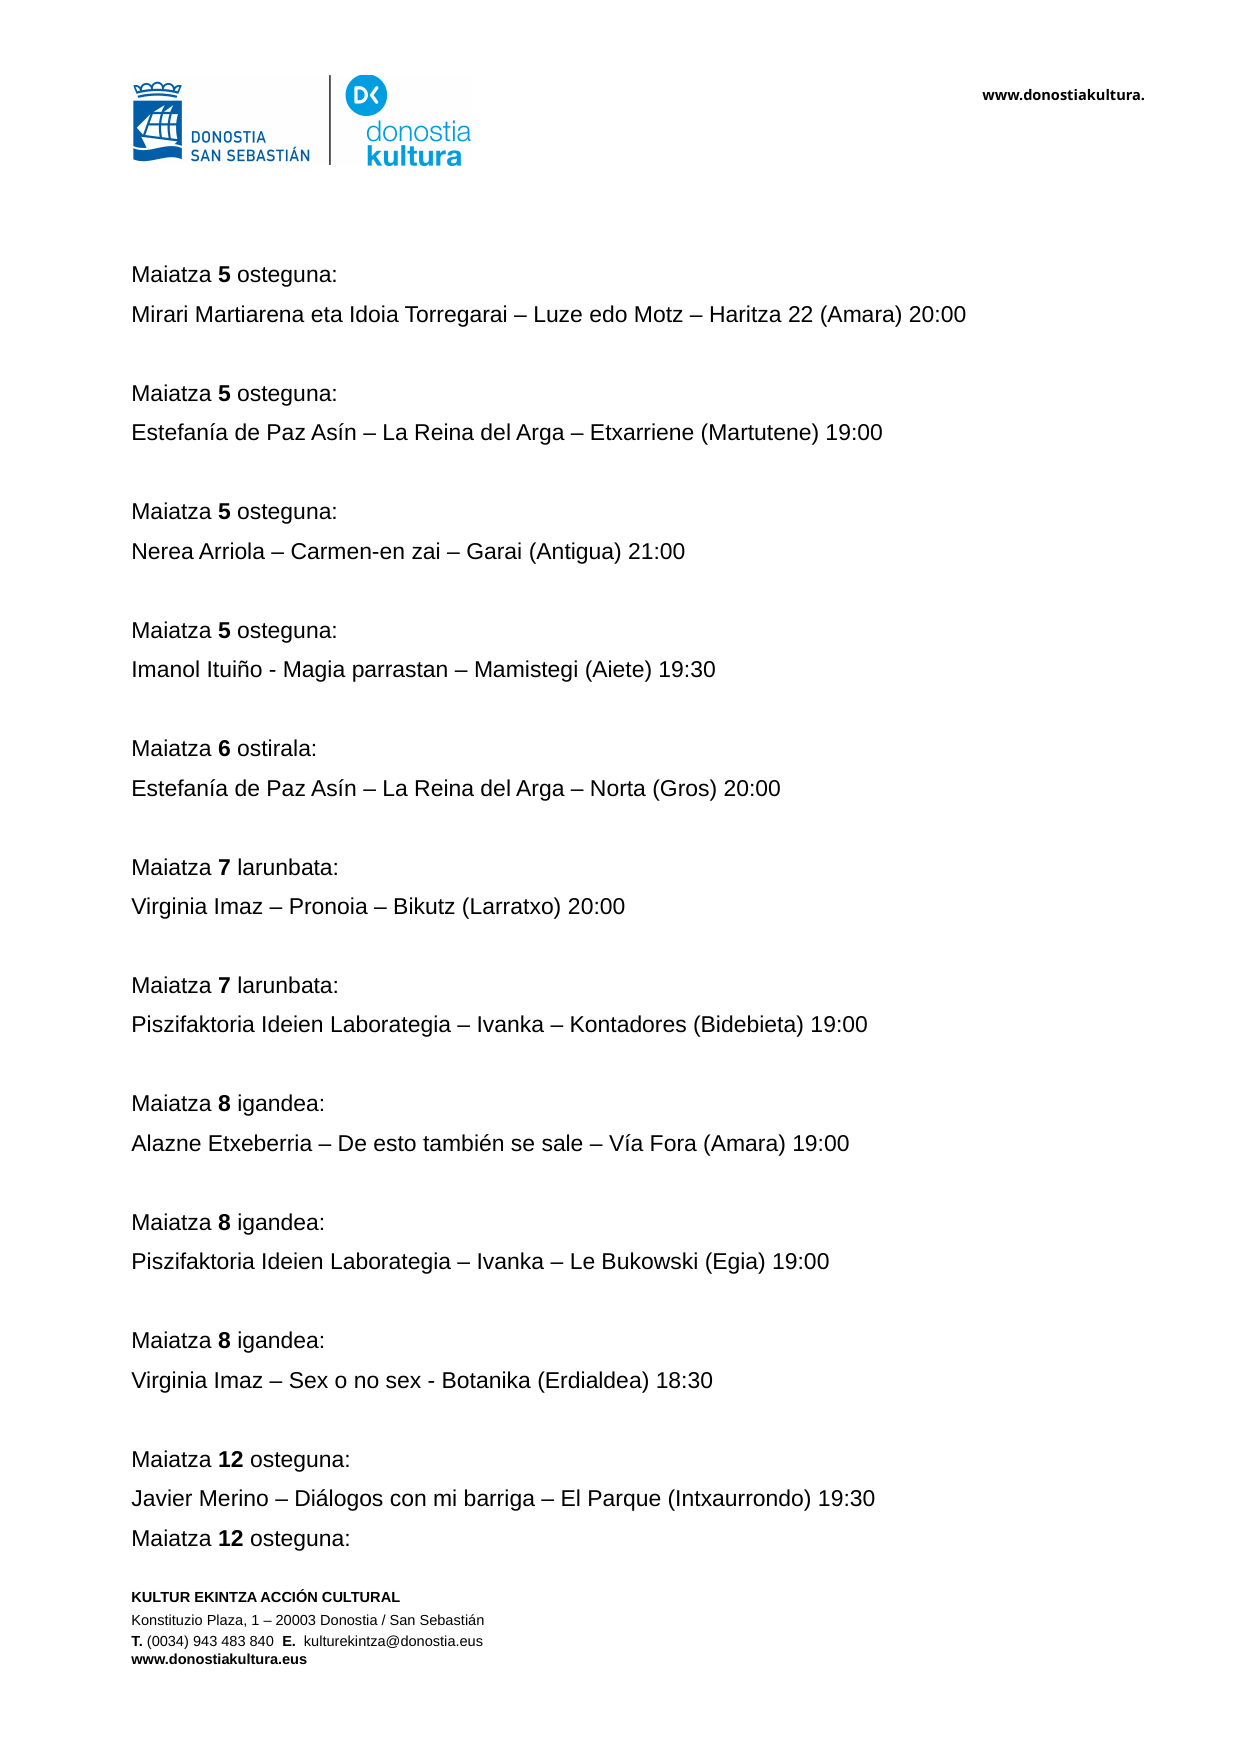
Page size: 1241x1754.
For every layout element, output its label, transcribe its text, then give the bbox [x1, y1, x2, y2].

picture [371, 87, 377, 103]
text Estefanía de Paz Asín – La Reina del Arga – Norta (Gros) 20:00 [131, 774, 1111, 801]
text Maiatza 12 osteguna: [131, 1446, 1111, 1472]
text Maiatza 5 osteguna: [131, 498, 1111, 524]
text Imanol Ituiño - Magia parrastan – Mamistegi (Aiete) 19:30 [131, 656, 1111, 682]
text Javier Merino – Diálogos con mi barriga – El Parque (Intxaurrondo) 19:30 [131, 1485, 1111, 1512]
text Piszifaktoria Ideien Laborategia – Ivanka – Kontadores (Bidebieta) 19:00 [131, 1011, 1111, 1038]
text Alazne Etxeberria – De esto también se sale – Vía Fora (Amara) 19:00 [131, 1130, 1111, 1156]
text Virginia Imaz – Pronoia – Bikutz (Larratxo) 20:00 [131, 893, 1111, 919]
text Virginia Imaz – Sex o no sex - Botanika (Erdialdea) 18:30 [131, 1367, 1111, 1393]
text Maiatza 7 larunbata: [131, 972, 1111, 998]
text Maiatza 7 larunbata: [131, 853, 1111, 880]
text Maiatza 6 ostirala: [131, 735, 1111, 761]
text Maiatza 12 osteguna: [131, 1525, 1111, 1551]
text Maiatza 8 igandea: [131, 1209, 1111, 1235]
text Mirari Martiarena eta Idoia Torregarai – Luze edo Motz – Haritza 22 (Amara) 20:00 [131, 301, 1111, 327]
picture [133, 75, 471, 166]
text Maiatza 8 igandea: [131, 1090, 1111, 1117]
text Maiatza 5 osteguna: [131, 261, 1111, 288]
text Maiatza 5 osteguna: [131, 617, 1111, 643]
text Piszifaktoria Ideien Laborategia – Ivanka – Le Bukowski (Egia) 19:00 [131, 1248, 1111, 1275]
text Maiatza 8 igandea: [131, 1327, 1111, 1354]
picture [355, 87, 367, 103]
text Nerea Arriola – Carmen-en zai – Garai (Antigua) 21:00 [131, 538, 1111, 564]
text Maiatza 5 osteguna: [131, 380, 1111, 406]
text Estefanía de Paz Asín – La Reina del Arga – Etxarriene (Martutene) 19:00 [131, 419, 1111, 446]
